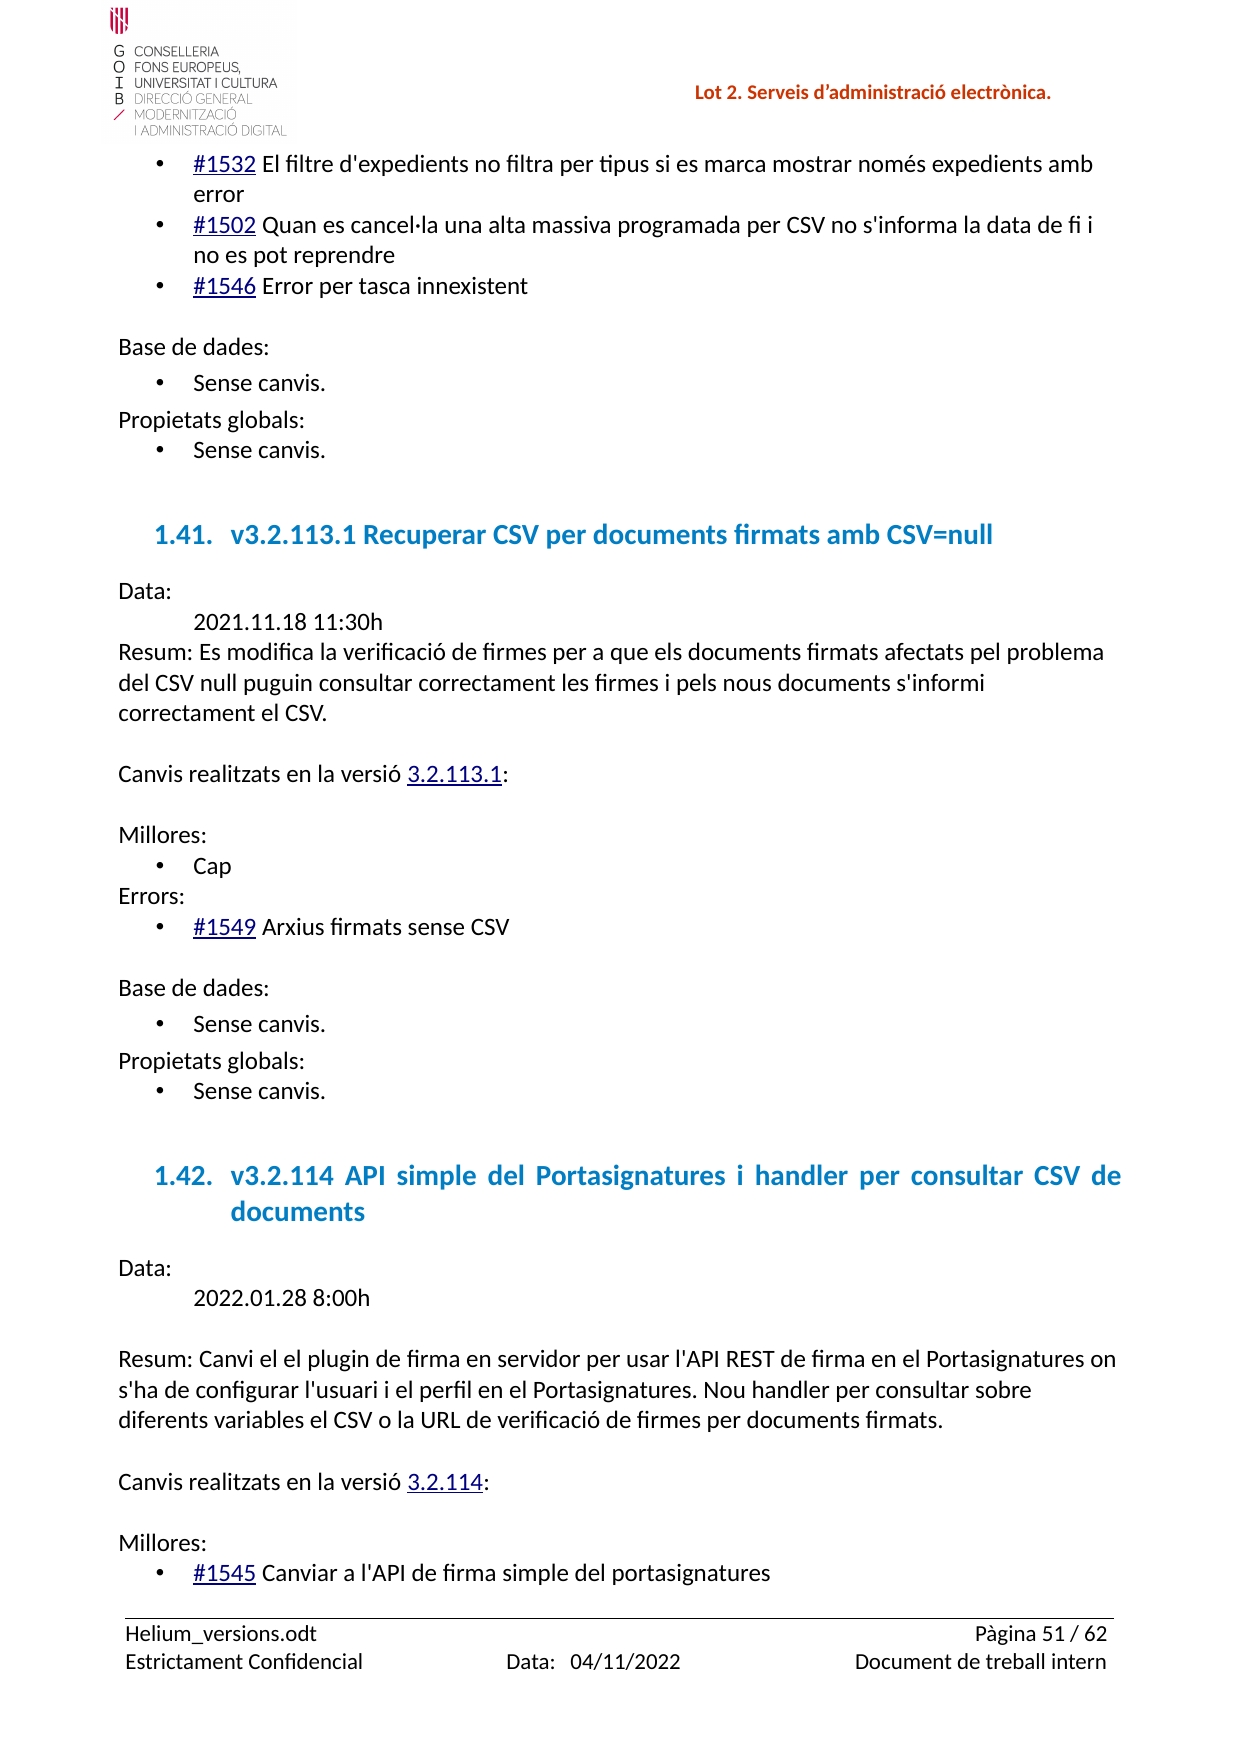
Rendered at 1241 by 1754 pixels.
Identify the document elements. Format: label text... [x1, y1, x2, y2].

picture [100, 0, 297, 144]
text Base de dades: [118, 972, 1122, 1002]
text Data: [118, 1252, 1122, 1282]
text 2021.11.18 11:30h [118, 606, 1122, 636]
list #1502 Quan es cancel·la una alta massiva programada per CSV no s'informa la data de fi i no es pot reprendre [156, 209, 1122, 270]
list Sense canvis. [156, 1075, 1122, 1106]
subtitle v3.2.113.1 Recuperar CSV per documents firmats amb CSV=null [153, 516, 1122, 552]
text Canvis realitzats en la versió 3.2.114: [118, 1466, 1122, 1496]
list Sense canvis. [156, 1008, 1122, 1039]
text 2022.01.28 8:00h [118, 1282, 1122, 1313]
list Sense canvis. [156, 434, 1122, 465]
text Resum: Canvi el el plugin de firma en servidor per usar l'API REST de firma en el Portasignatures on s'ha de configurar l'usuari i el perfil en el Portasignatures. Nou handler per consultar sobre diferents variables el CSV o la URL de verificació de firmes per documents firmats. [118, 1343, 1122, 1435]
text Propietats globals: [118, 404, 1122, 434]
list #1549 Arxius firmats sense CSV [156, 911, 1122, 941]
list Sense canvis. [156, 367, 1122, 398]
text Millores: [118, 819, 1122, 850]
text Resum: Es modifica la verificació de firmes per a que els documents firmats afectats pel problema del CSV null puguin consultar correctament les firmes i pels nous documents s'informi correctament el CSV. [118, 636, 1122, 728]
text Canvis realitzats en la versió 3.2.113.1: [118, 758, 1122, 789]
list #1532 El filtre d'expedients no filtra per tipus si es marca mostrar només expedients amb error [156, 148, 1122, 209]
list Cap [156, 850, 1122, 880]
list #1545 Canviar a l'API de firma simple del portasignatures [156, 1557, 1122, 1588]
list #1546 Error per tasca innexistent [156, 270, 1122, 300]
text Errors: [118, 880, 1122, 911]
text Millores: [118, 1527, 1122, 1557]
subtitle v3.2.114 API simple del Portasignatures i handler per consultar CSV de documents [153, 1157, 1122, 1228]
text Base de dades: [118, 331, 1122, 361]
text Data: [118, 575, 1122, 606]
text Propietats globals: [118, 1045, 1122, 1075]
